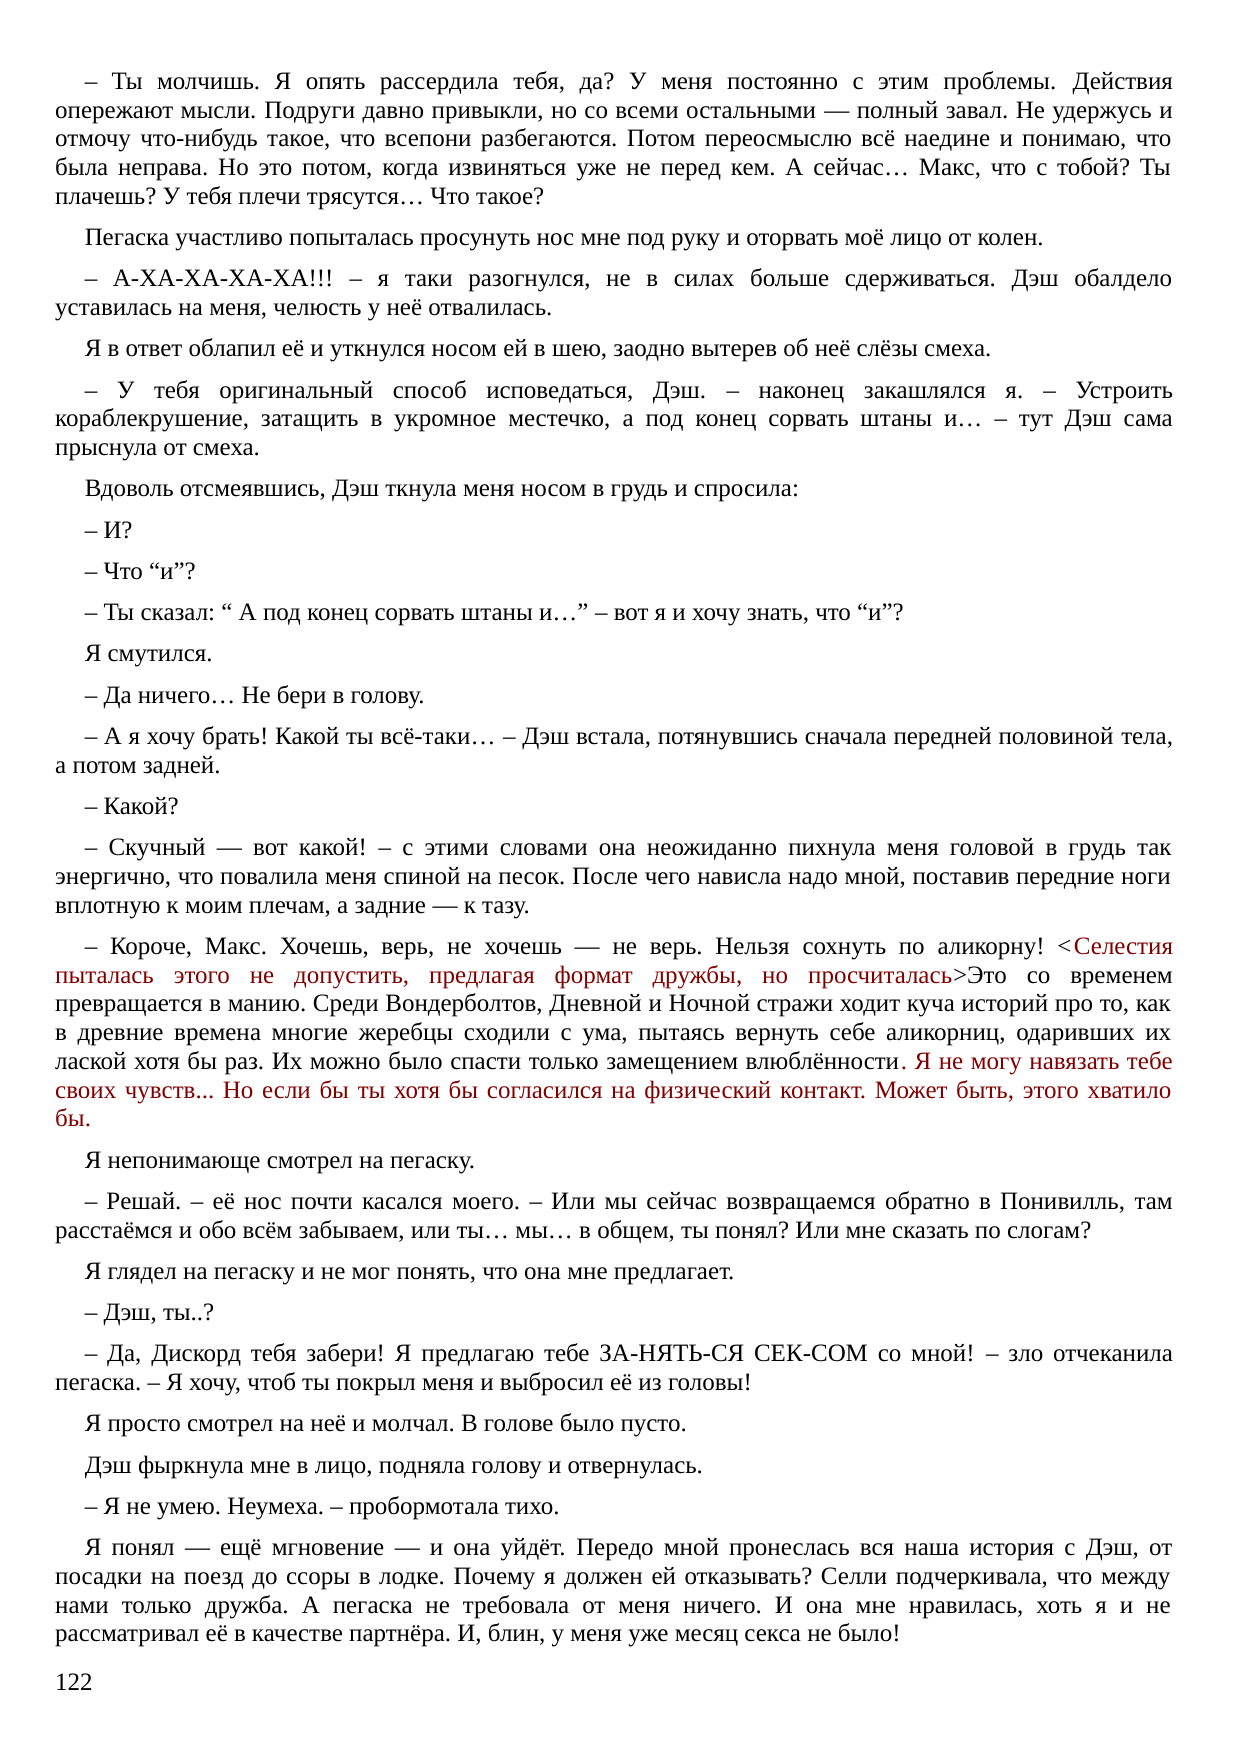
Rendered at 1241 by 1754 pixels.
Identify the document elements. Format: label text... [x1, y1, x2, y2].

text – Скучный — вот какой! – с этими словами она неожиданно пихнула меня головой в грудь так энергично, что повалила меня спиной на песок. После чего нависла надо мной, поставив передние ноги вплотную к моим плечам, а задние — к тазу. [55, 832, 1173, 918]
text – Дэш, ты..? [55, 1297, 1173, 1326]
text Я в ответ облапил её и уткнулся носом ей в шею, заодно вытерев об неё слёзы смеха. [55, 333, 1173, 362]
text Я понял — ещё мгновение — и она уйдёт. Передо мной пронеслась вся наша история с Дэш, от посадки на поезд до ссоры в лодке. Почему я должен ей отказывать? Селли подчеркивала, что между нами только дружба. А пегаска не требовала от меня ничего. И она мне нравилась, хоть я и не рассматривал её в качестве партнёра. И, блин, у меня уже месяц секса не было! [55, 1532, 1173, 1647]
text – Да ничего… Не бери в голову. [55, 680, 1173, 708]
text Я просто смотрел на неё и молчал. В голове было пусто. [55, 1408, 1173, 1437]
text – Что “и”? [55, 556, 1173, 585]
text – Ты молчишь. Я опять рассердила тебя, да? У меня постоянно с этим проблемы. Действия опережают мысли. Подруги давно привыкли, но со всеми остальными — полный завал. Не удержусь и отмочу что-нибудь такое, что всепони разбегаются. Потом переосмыслю всё наедине и понимаю, что была неправа. Но это потом, когда извиняться уже не перед кем. А сейчас… Макс, что с тобой? Ты плачешь? У тебя плечи трясутся… Что такое? [55, 66, 1173, 210]
text – Я не умею. Неумеха. – пробормотала тихо. [55, 1491, 1173, 1520]
text – Решай. – её нос почти касался моего. – Или мы сейчас возвращаемся обратно в Понивилль, там расстаёмся и обо всём забываем, или ты… мы… в общем, ты понял? Или мне сказать по слогам? [55, 1186, 1173, 1243]
text – И? [55, 515, 1173, 543]
text Я смутился. [55, 638, 1173, 667]
text Дэш фыркнула мне в лицо, подняла голову и отвернулась. [55, 1450, 1173, 1478]
text – Ты сказал: “ А под конец сорвать штаны и…” – вот я и хочу знать, что “и”? [55, 597, 1173, 626]
text Я непонимающе смотрел на пегаску. [55, 1145, 1173, 1173]
text Я глядел на пегаску и не мог понять, что она мне предлагает. [55, 1256, 1173, 1285]
text – Какой? [55, 791, 1173, 820]
text – У тебя оригинальный способ исповедаться, Дэш. – наконец закашлялся я. – Устроить кораблекрушение, затащить в укромное местечко, а под конец сорвать штаны и… – тут Дэш сама прыснула от смеха. [55, 375, 1173, 461]
text – Короче, Макс. Хочешь, верь, не хочешь — не верь. Нельзя сохнуть по аликорну! <Селестия пыталась этого не допустить, предлагая формат дружбы, но просчиталась>Это со временем превращается в манию. Среди Вондерболтов, Дневной и Ночной стражи ходит куча историй про то, как в древние времена многие жеребцы сходили с ума, пытаясь вернуть себе аликорниц, одаривших их лаской хотя бы раз. Их можно было спасти только замещением влюблённости. Я не могу навязать тебе своих чувств... Но если бы ты хотя бы согласился на физический контакт. Может быть, этого хватило бы. [55, 931, 1173, 1132]
text – А я хочу брать! Какой ты всё-таки… – Дэш встала, потянувшись сначала передней половиной тела, а потом задней. [55, 721, 1173, 778]
text – А-ХА-ХА-ХА-ХА!!! – я таки разогнулся, не в силах больше сдерживаться. Дэш обалдело уставилась на меня, челюсть у неё отвалилась. [55, 263, 1173, 321]
text Пегаска участливо попыталась просунуть нос мне под руку и оторвать моё лицо от колен. [55, 222, 1173, 251]
text Вдоволь отсмеявшись, Дэш ткнула меня носом в грудь и спросила: [55, 473, 1173, 502]
text – Да, Дискорд тебя забери! Я предлагаю тебе ЗА-НЯТЬ-СЯ СЕК-СОМ со мной! – зло отчеканила пегаска. – Я хочу, чтоб ты покрыл меня и выбросил её из головы! [55, 1338, 1173, 1396]
